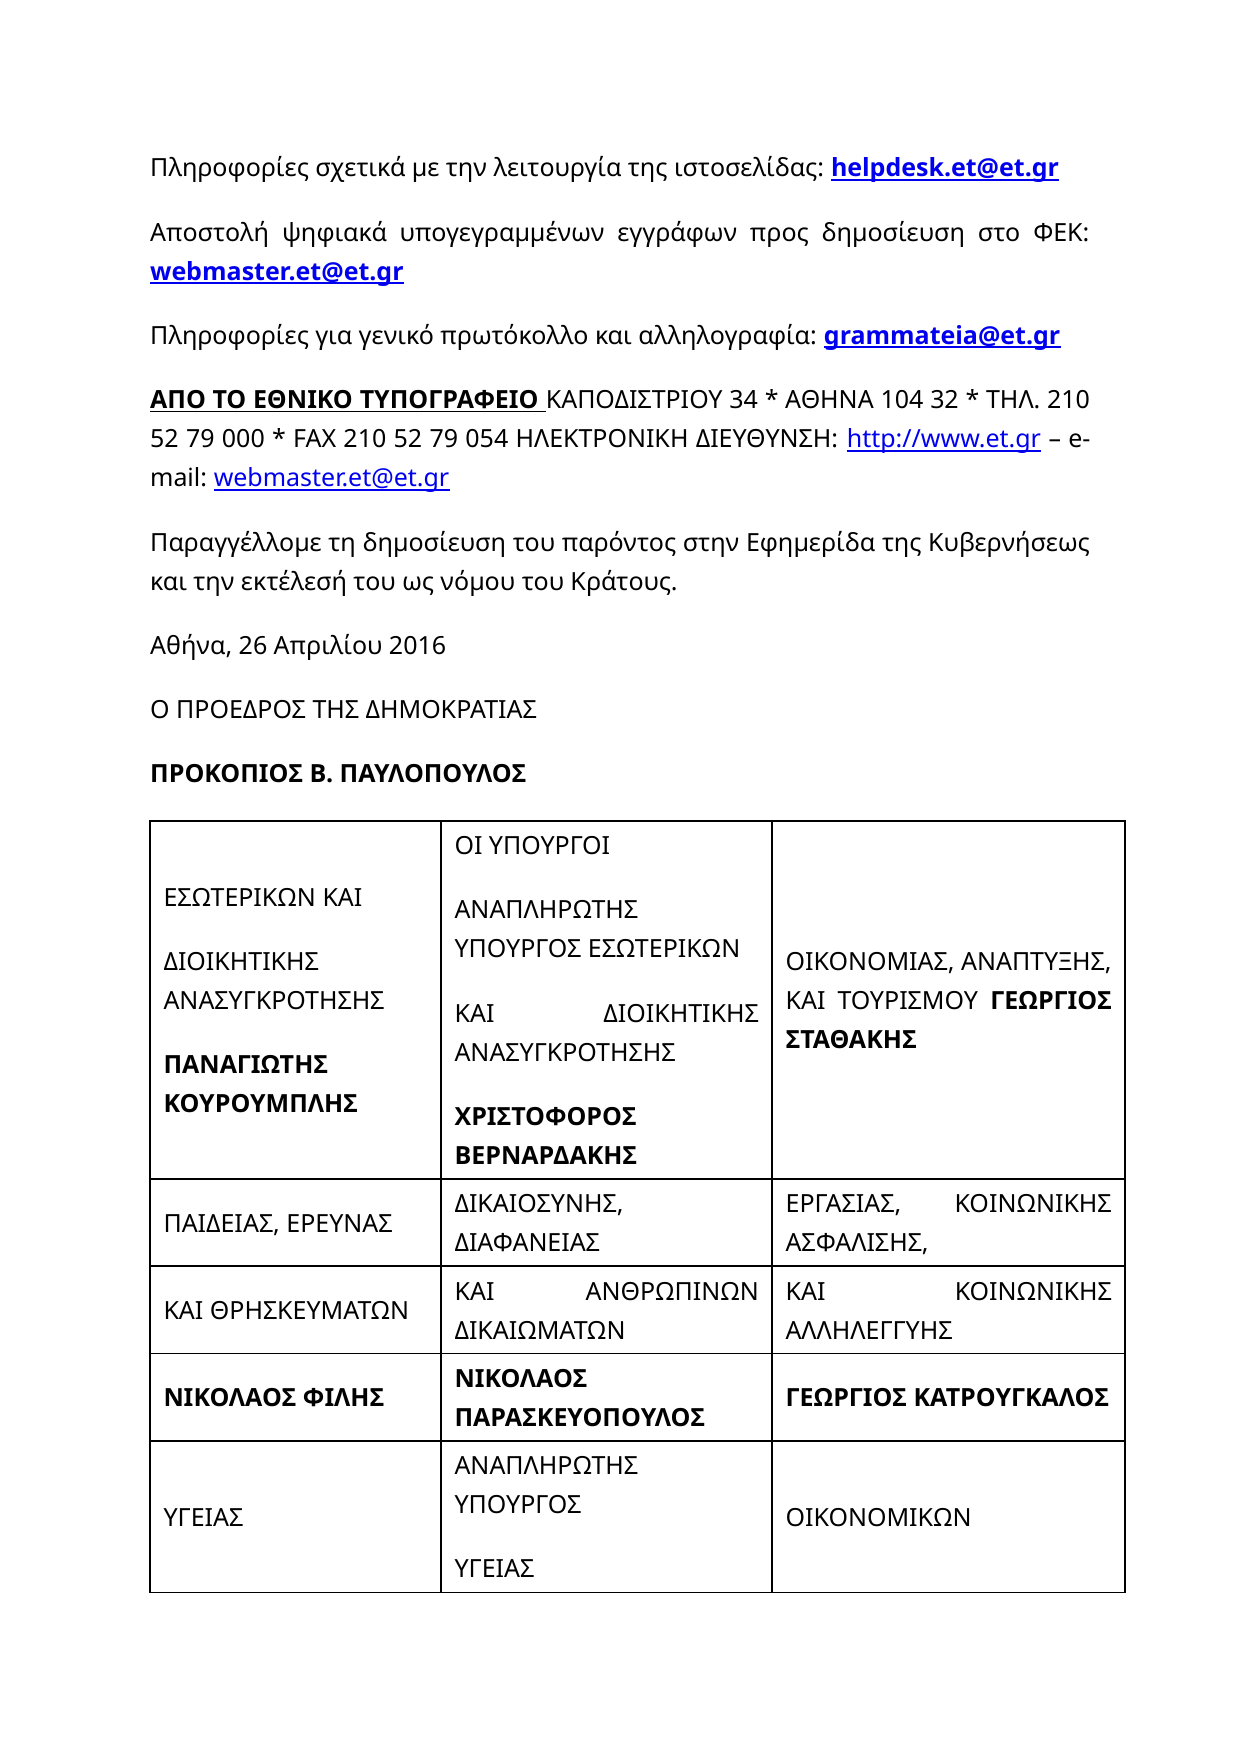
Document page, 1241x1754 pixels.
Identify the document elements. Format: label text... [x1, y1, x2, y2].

table_cell ΚΑΙ ΚΟΙΝΩΝΙΚΗΣ ΑΛΛΗΛΕΓΓΥΗΣ [773, 1267, 1124, 1353]
text Παραγγέλλομε τη δημοσίευση του παρόντος στην Εφημερίδα της Κυβερνήσεως και την εκτέλεσή του ως νόμου του Κράτους. [150, 524, 1090, 597]
table_cell ΥΓΕΙΑΣ [151, 1442, 440, 1591]
table_cell ΠΑΙΔΕΙΑΣ, ΕΡΕΥΝΑΣ [151, 1180, 440, 1265]
text ΠΡΟΚΟΠΙΟΣ Β. ΠΑΥΛΟΠΟΥΛΟΣ [150, 756, 1090, 790]
text Αποστολή ψηφιακά υπογεγραμμένων εγγράφων προς δημοσίευση στο ΦΕΚ: webmaster.et@et.gr [150, 214, 1090, 287]
table_cell ΑΝΑΠΛΗΡΩΤΗΣ ΥΠΟΥΡΓΟΣ ΥΓΕΙΑΣ [442, 1442, 771, 1591]
table_cell ΟΙΚΟΝΟΜΙΚΩΝ [773, 1442, 1124, 1591]
text Πληροφορίες για γενικό πρωτόκολλο και αλληλογραφία: grammateia@et.gr [150, 317, 1090, 352]
table_header ΟΙ ΥΠΟΥΡΓΟΙ ΑΝΑΠΛΗΡΩΤΗΣ ΥΠΟΥΡΓΟΣ ΕΣΩΤΕΡΙΚΩΝ ΚΑΙ ΔΙΟΙΚΗΤΙΚΗΣ ΑΝΑΣΥΓΚΡΟΤΗΣΗΣ ΧΡΙΣΤΟΦΟΡΟΣ ΒΕΡΝΑΡΔΑΚΗΣ [442, 822, 771, 1178]
table_cell ΚΑΙ ΘΡΗΣΚΕΥΜΑΤΩΝ [151, 1267, 440, 1353]
table_cell ΕΡΓΑΣΙΑΣ, ΚΟΙΝΩΝΙΚΗΣ ΑΣΦΑΛΙΣΗΣ, [773, 1180, 1124, 1265]
text Ο ΠΡΟΕΔΡΟΣ ΤΗΣ ΔΗΜΟΚΡΑΤΙΑΣ [150, 692, 1090, 726]
text ΑΠΟ ΤΟ ΕΘΝΙΚΟ ΤΥΠΟΓΡΑΦΕΙΟ ΚΑΠΟΔΙΣΤΡΙΟΥ 34 * ΑΘΗΝΑ 104 32 * ΤΗΛ. 210 52 79 000 * FAX 210 52 79 054 ΗΛΕΚΤΡΟΝΙΚΗ ΔΙΕΥΘΥΝΣΗ: http://www.et.gr – e-mail: webmaster.et@et.gr [150, 382, 1090, 494]
table_header ΟΙΚΟΝΟΜΙΑΣ, ΑΝΑΠΤΥΞΗΣ, ΚΑΙ ΤΟΥΡΙΣΜΟΥ ΓΕΩΡΓΙΟΣ ΣΤΑΘΑΚΗΣ [773, 822, 1124, 1178]
table_cell ΚΑΙ ΑΝΘΡΩΠΙΝΩΝ ΔΙΚΑΙΩΜΑΤΩΝ [442, 1267, 771, 1353]
table_header ΕΣΩΤΕΡΙΚΩΝ ΚΑΙ ΔΙΟΙΚΗΤΙΚΗΣ ΑΝΑΣΥΓΚΡΟΤΗΣΗΣ ΠΑΝΑΓΙΩΤΗΣ ΚΟΥΡΟΥΜΠΛΗΣ [151, 822, 440, 1178]
text Πληροφορίες σχετικά με την λειτουργία της ιστοσελίδας: helpdesk.et@et.gr [150, 150, 1090, 184]
table_cell ΔΙΚΑΙΟΣΥΝΗΣ, ΔΙΑΦΑΝΕΙΑΣ [442, 1180, 771, 1265]
table_cell ΓΕΩΡΓΙΟΣ ΚΑΤΡΟΥΓΚΑΛΟΣ [773, 1354, 1124, 1440]
table_cell ΝΙΚΟΛΑΟΣ ΦΙΛΗΣ [151, 1354, 440, 1440]
table_cell ΝΙΚΟΛΑΟΣ ΠΑΡΑΣΚΕΥΟΠΟΥΛΟΣ [442, 1354, 771, 1440]
text Αθήνα, 26 Απριλίου 2016 [150, 627, 1090, 662]
